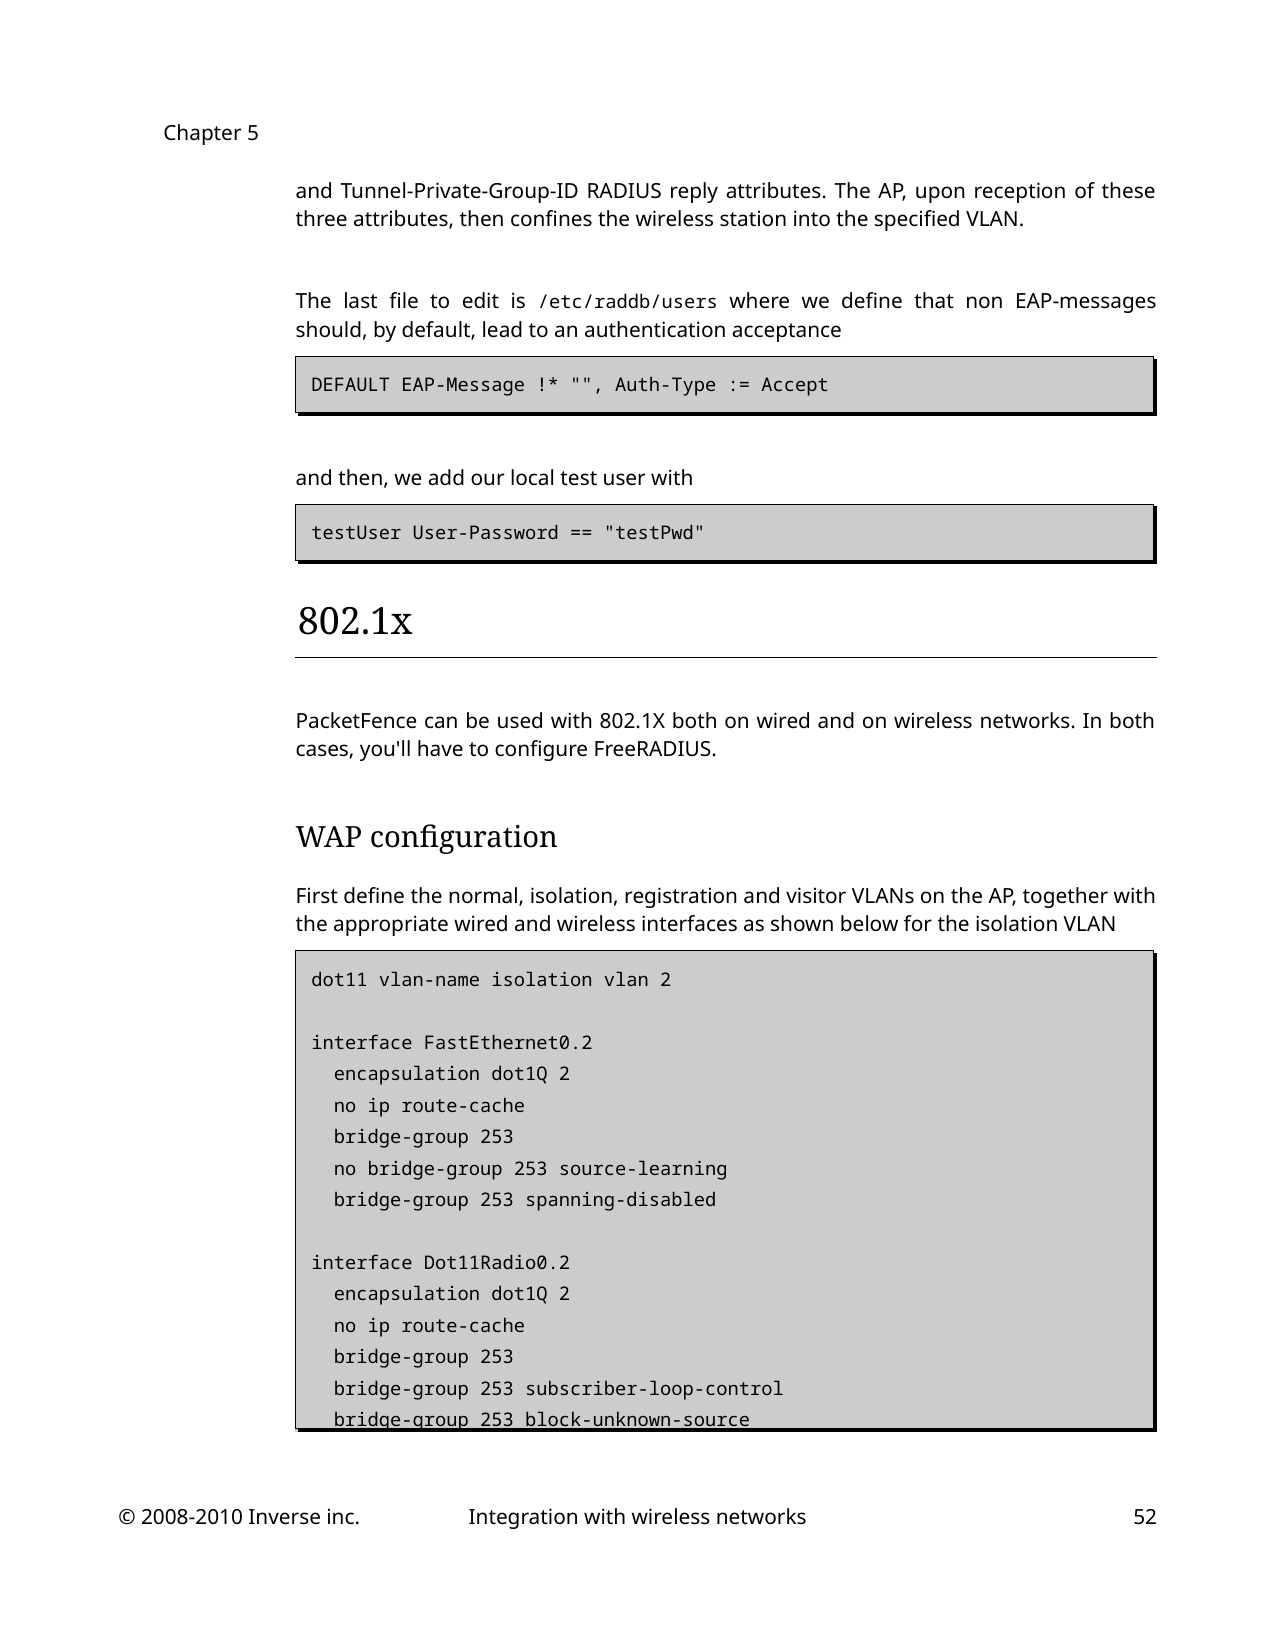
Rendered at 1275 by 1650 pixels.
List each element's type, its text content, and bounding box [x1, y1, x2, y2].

text and Tunnel-Private-Group-ID RADIUS reply attributes. The AP, upon reception of these three attributes, then confines the wireless station into the specified VLAN. [295, 176, 1157, 233]
text bridge-group 253 subscriber-loop-control [296, 1359, 1153, 1391]
text bridge-group 253 spanning-disabled [296, 1171, 1153, 1202]
text no bridge-group 253 source-learning [296, 1139, 1153, 1171]
text interface Dot11Radio0.2 [296, 1233, 1153, 1265]
text bridge-group 253 [296, 1108, 1153, 1139]
text and then, we add our local test user with [295, 463, 1157, 491]
text no ip route-cache [296, 1296, 1153, 1328]
text bridge-group 253 block-unknown-source [296, 1391, 1153, 1428]
text testUser User-Password == "testPwd" [296, 505, 1153, 560]
text encapsulation dot1Q 2 [296, 1045, 1153, 1076]
text DEFAULT EAP-Message !* "", Auth-Type := Accept [296, 357, 1153, 412]
text dot11 vlan-name isolation vlan 2 [296, 951, 1153, 982]
text The last file to edit is /etc/raddb/users where we define that non EAP-messages should, by default, lead to an authentication acceptance [295, 286, 1157, 343]
subtitle WAP configuration [295, 816, 1157, 856]
text interface FastEthernet0.2 [296, 1013, 1153, 1045]
text PacketFence can be used with 802.1X both on wired and on wireless networks. In both cases, you'll have to configure FreeRADIUS. [295, 706, 1157, 763]
text encapsulation dot1Q 2 [296, 1265, 1153, 1296]
subtitle 802.1x [295, 594, 1157, 657]
text bridge-group 253 [296, 1328, 1153, 1359]
text First define the normal, isolation, registration and visitor VLANs on the AP, together with the appropriate wired and wireless interfaces as shown below for the isolation VLAN [295, 881, 1157, 938]
text no ip route-cache [296, 1076, 1153, 1108]
